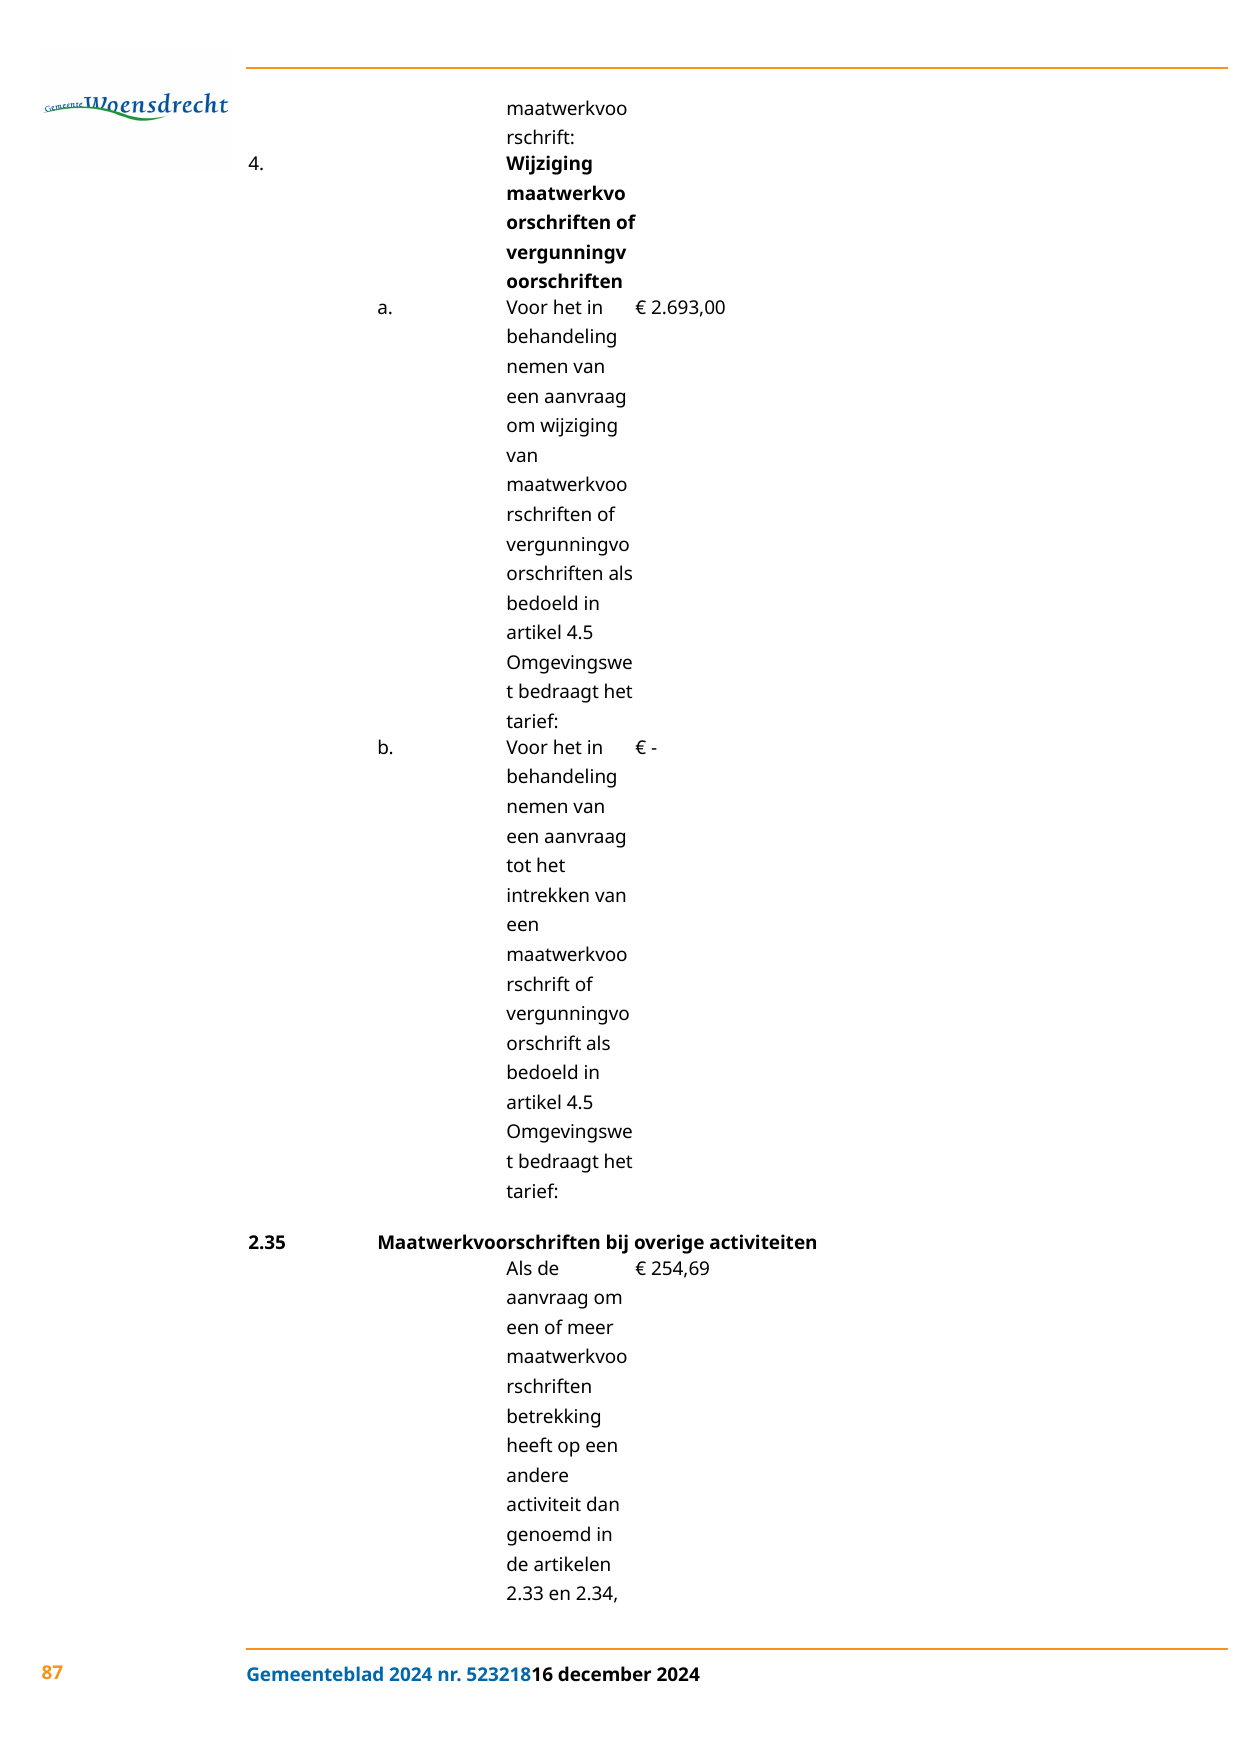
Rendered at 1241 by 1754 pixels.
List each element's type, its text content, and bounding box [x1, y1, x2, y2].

table_cell [764, 150, 1022, 294]
table_cell Voor het in behandeling nemen van een aanvraag tot het intrekken van een maatwerkvoorschrift of vergunningvoorschrift als bedoeld in artikel 4.5 Omgevingswet bedraagt het tarief: [506, 734, 635, 1203]
table_cell [377, 1204, 506, 1229]
table_cell [1023, 294, 1152, 734]
table_cell [764, 734, 1022, 1203]
table_cell [635, 1204, 764, 1229]
table_cell [248, 1255, 377, 1606]
table_cell [377, 150, 506, 294]
table_cell [1023, 734, 1152, 1203]
table_cell [248, 294, 377, 734]
table_cell [1023, 95, 1152, 150]
table_cell € 254,69 [635, 1255, 764, 1606]
picture [41, 47, 231, 172]
table_cell [1023, 1255, 1152, 1606]
table_cell 4. [248, 150, 377, 294]
table_cell [894, 1229, 1152, 1255]
table_cell [1023, 1204, 1152, 1229]
table_cell € - [635, 734, 764, 1203]
table_cell Maatwerkvoorschriften bij overige activiteiten [377, 1229, 893, 1255]
table_cell b. [377, 734, 506, 1203]
table_cell [377, 1255, 506, 1606]
table_cell Voor het in behandeling nemen van een aanvraag om wijziging van maatwerkvoorschriften of vergunningvoorschriften als bedoeld in artikel 4.5 Omgevingswet bedraagt het tarief: [506, 294, 635, 734]
table_cell 2.35 [248, 1229, 377, 1255]
table_cell Als de aanvraag om een of meer maatwerkvoorschriften betrekking heeft op een andere activiteit dan genoemd in de artikelen 2.33 en 2.34, [506, 1255, 635, 1606]
table_cell [506, 1204, 635, 1229]
table_cell € 2.693,00 [635, 294, 764, 734]
table_cell maatwerkvoorschrift: [506, 95, 635, 150]
table_cell [248, 95, 377, 150]
table_cell [635, 150, 764, 294]
table_cell [635, 95, 764, 150]
table_cell [764, 95, 1022, 150]
table_cell [764, 294, 1022, 734]
table_cell [377, 95, 506, 150]
table_cell a. [377, 294, 506, 734]
table_cell [248, 1204, 377, 1229]
table_cell [764, 1204, 1022, 1229]
table_cell Wijziging maatwerkvoorschriften of vergunningvoorschriften [506, 150, 635, 294]
table_cell [248, 734, 377, 1203]
table_cell [1023, 150, 1152, 294]
table_cell [764, 1255, 1022, 1606]
